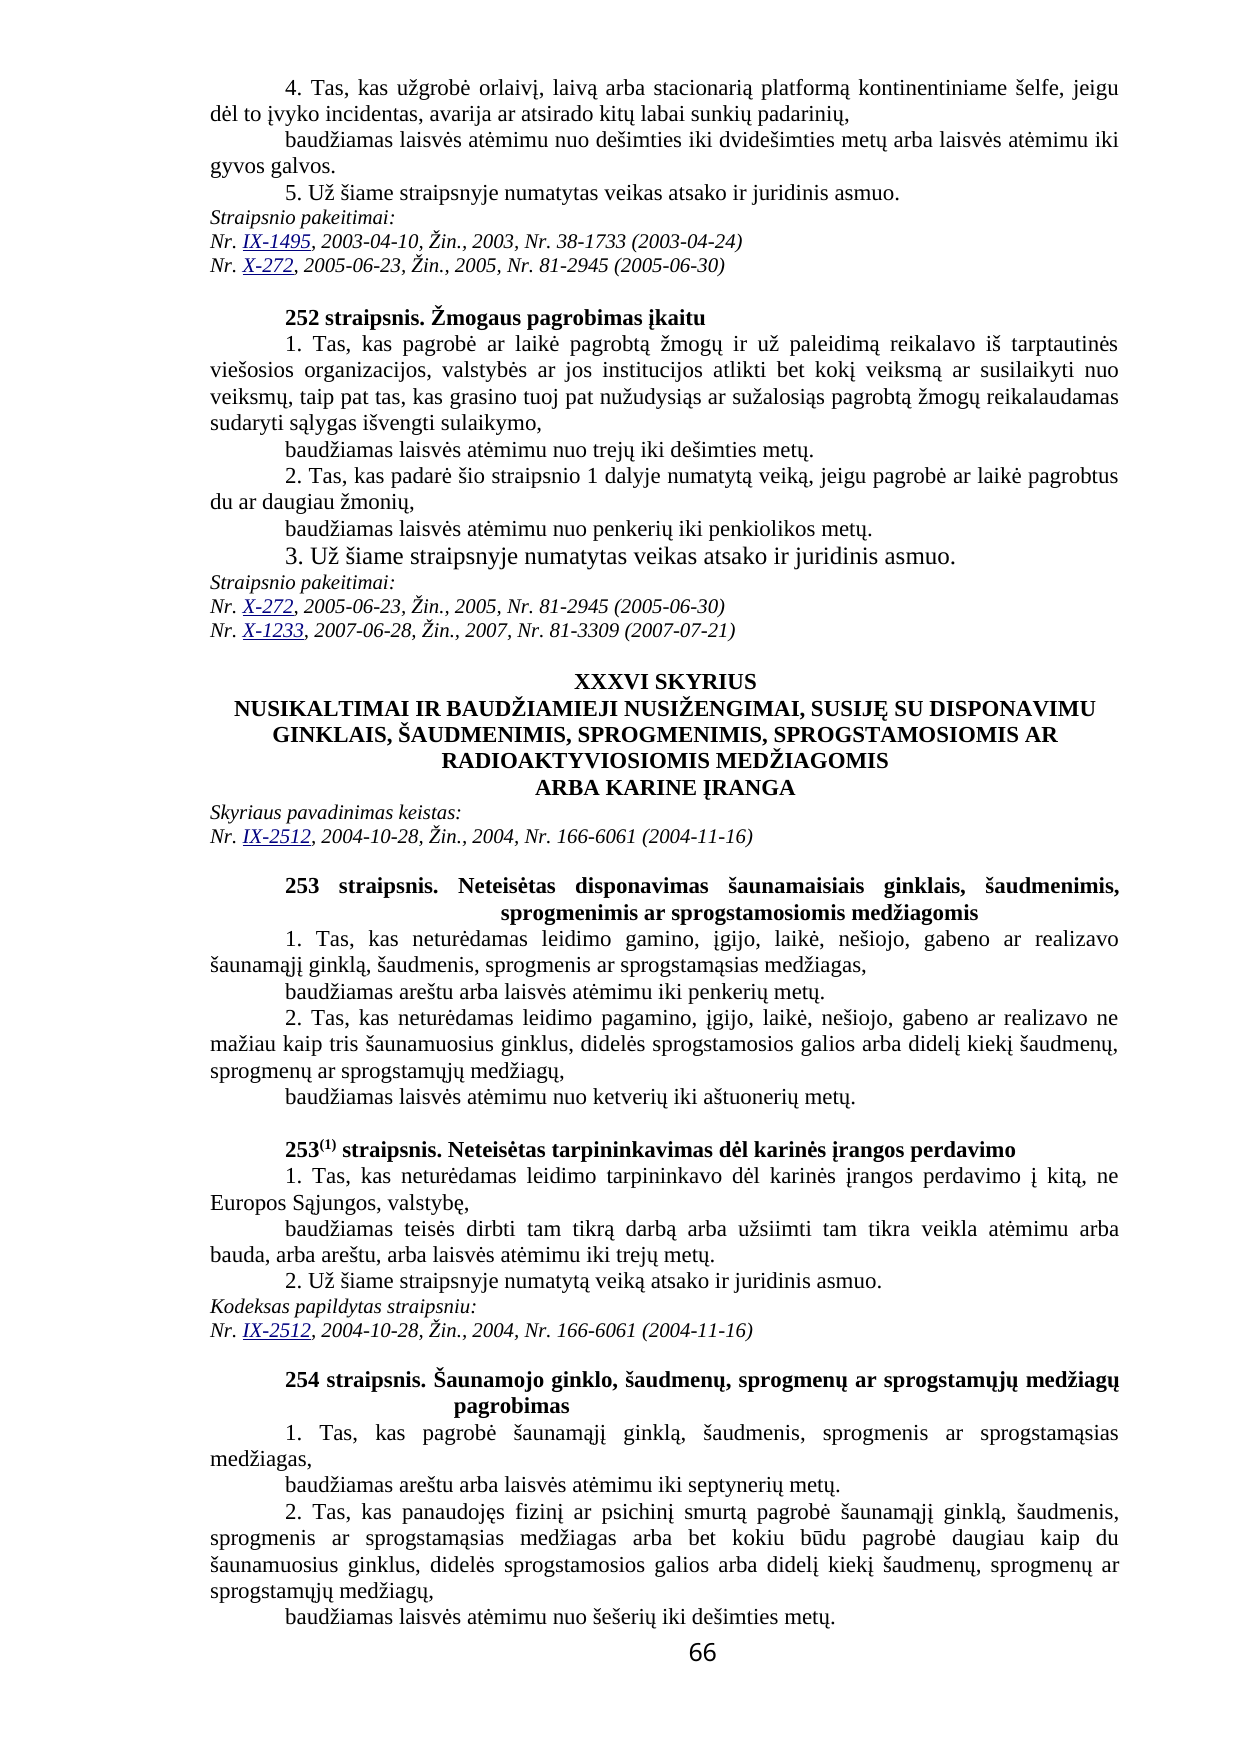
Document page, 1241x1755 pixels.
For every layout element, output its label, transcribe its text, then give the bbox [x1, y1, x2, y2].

text Nr. IX-1495, 2003-04-10, Žin., 2003, Nr. 38-1733 (2003-04-24) [210, 229, 1120, 253]
text 253(1) straipsnis. Neteisėtas tarpininkavimas dėl karinės įrangos perdavimo [210, 1136, 1120, 1162]
text baudžiamas laisvės atėmimu nuo ketverių iki aštuonerių metų. [210, 1083, 1120, 1109]
text Kodeksas papildytas straipsniu: [210, 1294, 1120, 1318]
text NUSIKALTIMAI IR BAUDŽIAMIEJI NUSIŽENGIMAI, SUSIJĘ SU DISPONAVIMU GINKLAIS, ŠAUDMENIMIS, SPROGMENIMIS, SPROGSTAMOSIOMIS AR RADIOAKTYVIOSIOMIS MEDŽIAGOMIS [210, 695, 1120, 774]
text baudžiamas teisės dirbti tam tikrą darbą arba užsiimti tam tikra veikla atėmimu arba bauda, arba areštu, arba laisvės atėmimu iki trejų metų. [210, 1215, 1120, 1268]
text 1. Tas, kas pagrobė šaunamąjį ginklą, šaudmenis, sprogmenis ar sprogstamąsias medžiagas, [210, 1419, 1120, 1472]
text baudžiamas laisvės atėmimu nuo penkerių iki penkiolikos metų. [210, 515, 1120, 541]
text Nr. X-272, 2005-06-23, Žin., 2005, Nr. 81-2945 (2005-06-30) [210, 594, 1120, 618]
text Skyriaus pavadinimas keistas: [210, 800, 1120, 824]
text Nr. X-272, 2005-06-23, Žin., 2005, Nr. 81-2945 (2005-06-30) [210, 253, 1120, 277]
text XXXVI SKYRIUS [210, 668, 1120, 695]
text baudžiamas areštu arba laisvės atėmimu iki septynerių metų. [210, 1472, 1120, 1498]
text baudžiamas laisvės atėmimu nuo šešerių iki dešimties metų. [210, 1603, 1120, 1630]
text 3. Už šiame straipsnyje numatytas veikas atsako ir juridinis asmuo. [210, 541, 1120, 570]
text 254 straipsnis. Šaunamojo ginklo, šaudmenų, sprogmenų ar sprogstamųjų medžiagų pagrobimas [285, 1366, 1120, 1419]
text 1. Tas, kas neturėdamas leidimo tarpininkavo dėl karinės įrangos perdavimo į kitą, ne Europos Sąjungos, valstybę, [210, 1162, 1120, 1215]
text Straipsnio pakeitimai: [210, 205, 1120, 229]
text Nr. IX-2512, 2004-10-28, Žin., 2004, Nr. 166-6061 (2004-11-16) [210, 824, 1120, 848]
text 5. Už šiame straipsnyje numatytas veikas atsako ir juridinis asmuo. [210, 179, 1120, 205]
text 1. Tas, kas pagrobė ar laikė pagrobtą žmogų ir už paleidimą reikalavo iš tarptautinės viešosios organizacijos, valstybės ar jos institucijos atlikti bet kokį veiksmą ar susilaikyti nuo veiksmų, taip pat tas, kas grasino tuoj pat nužudysiąs ar sužalosiąs pagrobtą žmogų reikalaudamas sudaryti sąlygas išvengti sulaikymo, [210, 330, 1120, 436]
text Straipsnio pakeitimai: [210, 570, 1120, 594]
text Nr. IX-2512, 2004-10-28, Žin., 2004, Nr. 166-6061 (2004-11-16) [210, 1318, 1120, 1342]
text 2. Už šiame straipsnyje numatytą veiką atsako ir juridinis asmuo. [285, 1268, 1120, 1294]
text baudžiamas laisvės atėmimu nuo trejų iki dešimties metų. [210, 436, 1120, 462]
text 4. Tas, kas užgrobė orlaivį, laivą arba stacionarią platformą kontinentiniame šelfe, jeigu dėl to įvyko incidentas, avarija ar atsirado kitų labai sunkių padarinių, [210, 73, 1120, 126]
text ARBA KARINE ĮRANGA [210, 774, 1120, 800]
text baudžiamas areštu arba laisvės atėmimu iki penkerių metų. [210, 978, 1120, 1004]
text 253 straipsnis. Neteisėtas disponavimas šaunamaisiais ginklais, šaudmenimis, sprogmenimis ar sprogstamosiomis medžiagomis [285, 872, 1120, 925]
text 2. Tas, kas panaudojęs fizinį ar psichinį smurtą pagrobė šaunamąjį ginklą, šaudmenis, sprogmenis ar sprogstamąsias medžiagas arba bet kokiu būdu pagrobė daugiau kaip du šaunamuosius ginklus, didelės sprogstamosios galios arba didelį kiekį šaudmenų, sprogmenų ar sprogstamųjų medžiagų, [210, 1498, 1120, 1603]
text Nr. X-1233, 2007-06-28, Žin., 2007, Nr. 81-3309 (2007-07-21) [210, 618, 1120, 642]
text 1. Tas, kas neturėdamas leidimo gamino, įgijo, laikė, nešiojo, gabeno ar realizavo šaunamąjį ginklą, šaudmenis, sprogmenis ar sprogstamąsias medžiagas, [210, 925, 1120, 978]
text 2. Tas, kas padarė šio straipsnio 1 dalyje numatytą veiką, jeigu pagrobė ar laikė pagrobtus du ar daugiau žmonių, [210, 462, 1120, 515]
text baudžiamas laisvės atėmimu nuo dešimties iki dvidešimties metų arba laisvės atėmimu iki gyvos galvos. [210, 126, 1120, 179]
text 252 straipsnis. Žmogaus pagrobimas įkaitu [210, 304, 1120, 330]
text 2. Tas, kas neturėdamas leidimo pagamino, įgijo, laikė, nešiojo, gabeno ar realizavo ne mažiau kaip tris šaunamuosius ginklus, didelės sprogstamosios galios arba didelį kiekį šaudmenų, sprogmenų ar sprogstamųjų medžiagų, [210, 1004, 1120, 1083]
